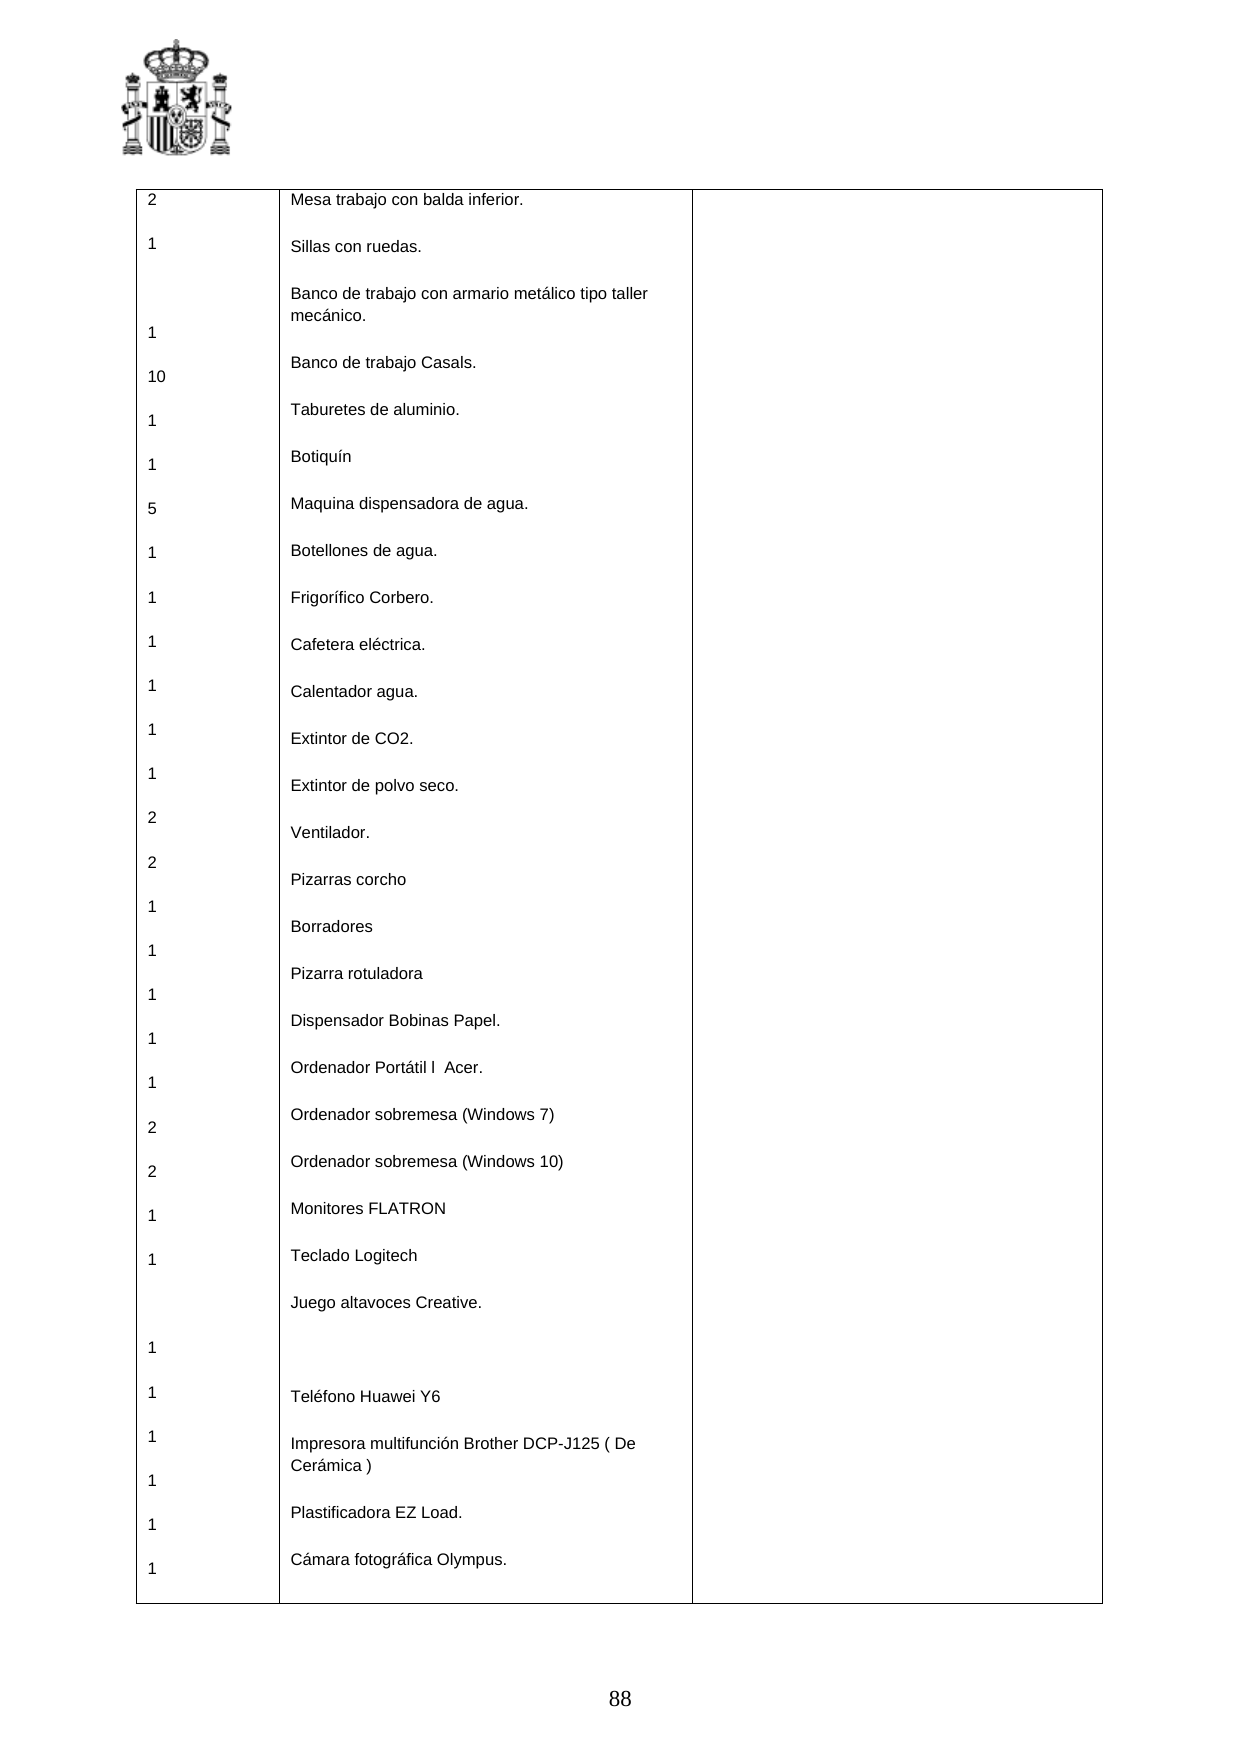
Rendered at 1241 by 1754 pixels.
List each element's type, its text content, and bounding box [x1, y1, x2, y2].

table_header 2 1 1 10 1 1 5 1 1 1 1 1 1 2 2 1 1 1 1 1 2 2 1 1 1 1 1 1 1 1 [137, 190, 279, 1603]
table_header [693, 190, 1102, 1603]
table_header Mesa trabajo con balda inferior. Sillas con ruedas. Banco de trabajo con armario metálico tipo taller mecánico. Banco de trabajo Casals. Taburetes de aluminio. Botiquín Maquina dispensadora de agua. Botellones de agua. Frigorífico Corbero. Cafetera eléctrica. Calentador agua. Extintor de CO2. Extintor de polvo seco. Ventilador. Pizarras corcho Borradores Pizarra rotuladora Dispensador Bobinas Papel. Ordenador Portátil l Acer. Ordenador sobremesa (Windows 7) Ordenador sobremesa (Windows 10) Monitores FLATRON Teclado Logitech Juego altavoces Creative. Teléfono Huawei Y6 Impresora multifunción Brother DCP-J125 ( De Cerámica ) Plastificadora EZ Load. Cámara fotográfica Olympus. [280, 190, 692, 1603]
